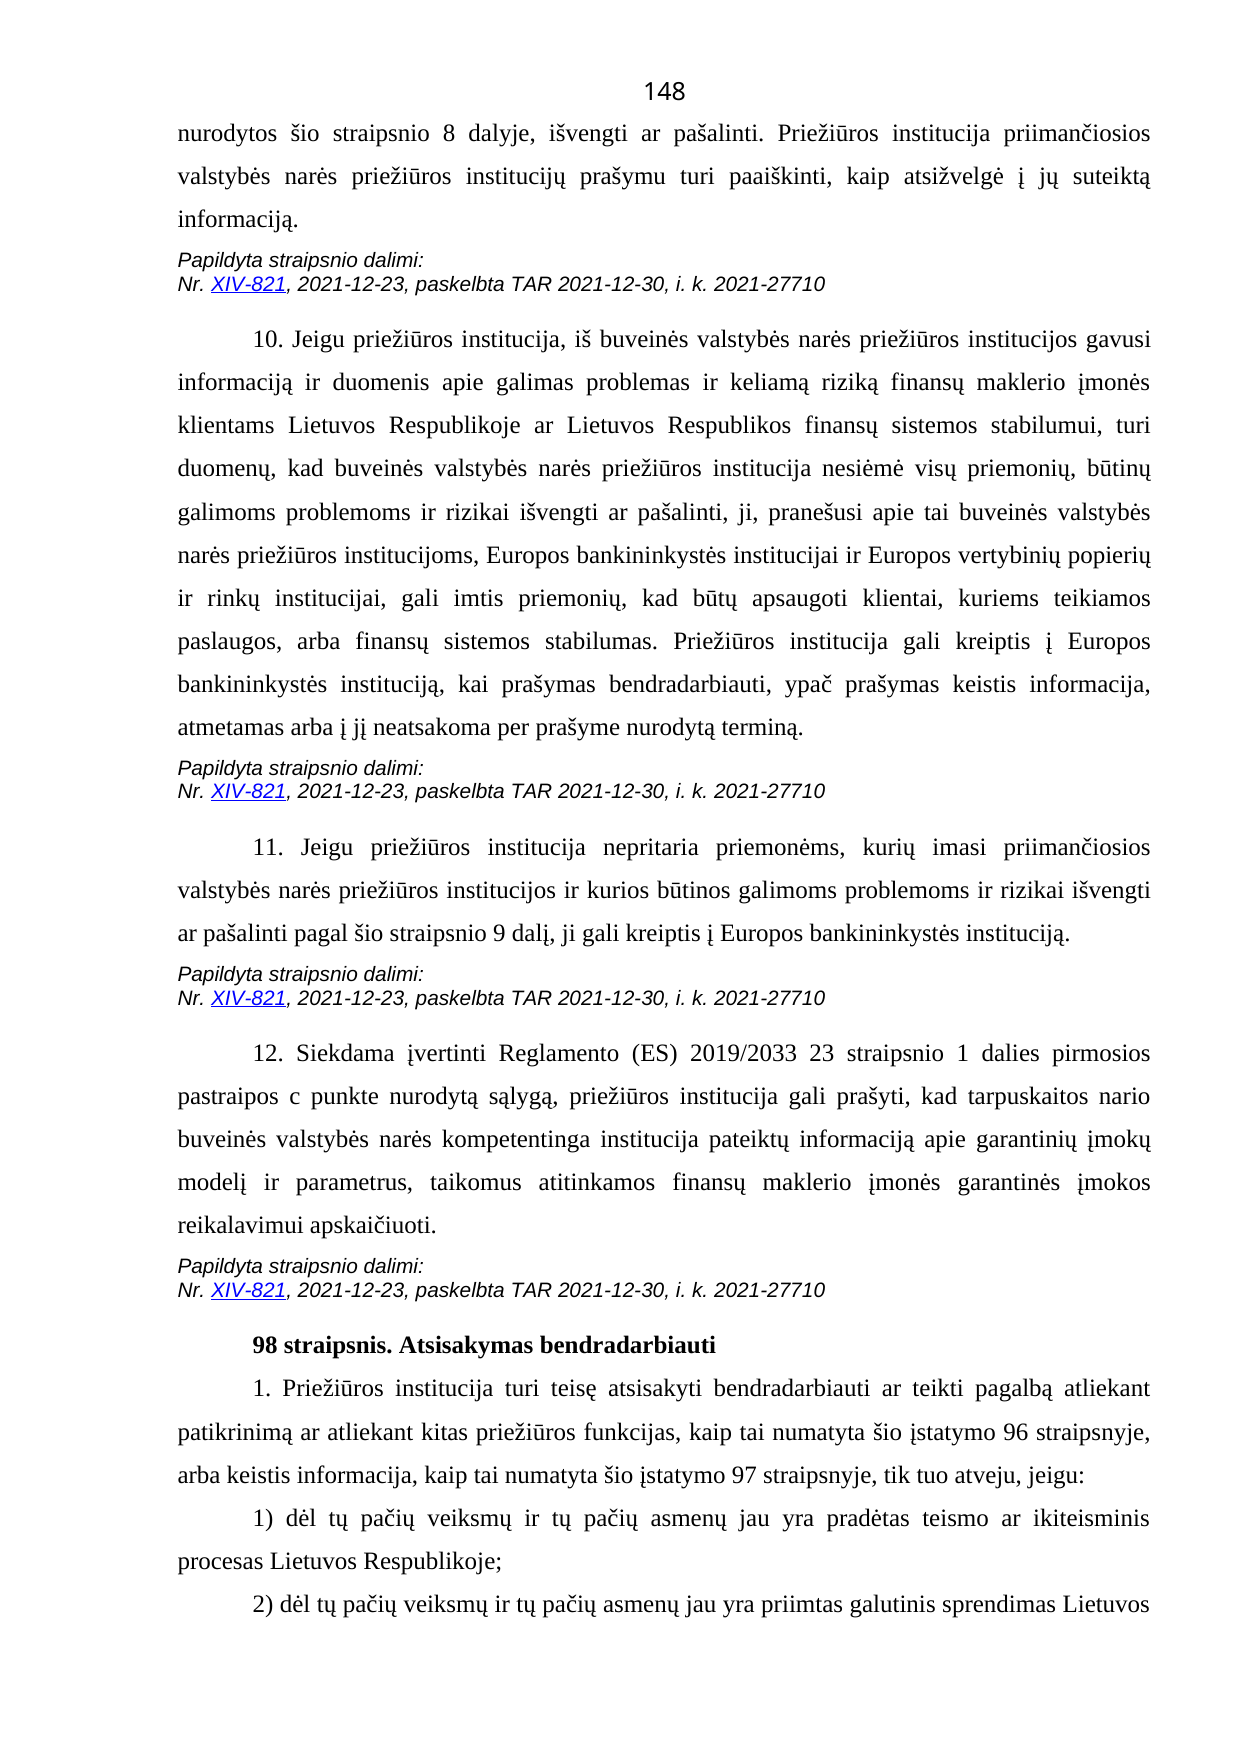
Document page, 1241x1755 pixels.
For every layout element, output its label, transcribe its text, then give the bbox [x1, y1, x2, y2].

text Nr. XIV-821, 2021-12-23, paskelbta TAR 2021-12-30, i. k. 2021-27710 [177, 271, 1152, 295]
text nurodytos šio straipsnio 8 dalyje, išvengti ar pašalinti. Priežiūros institucija priimančiosios valstybės narės priežiūros institucijų prašymu turi paaiškinti, kaip atsižvelgė į jų suteiktą informaciją. [177, 118, 1152, 233]
text 1) dėl tų pačių veiksmų ir tų pačių asmenų jau yra pradėtas teismo ar ikiteisminis procesas Lietuvos Respublikoje; [177, 1503, 1152, 1575]
text 1. Priežiūros institucija turi teisę atsisakyti bendradarbiauti ar teikti pagalbą atliekant patikrinimą ar atliekant kitas priežiūros funkcijas, kaip tai numatyta šio įstatymo 96 straipsnyje, arba keistis informacija, kaip tai numatyta šio įstatymo 97 straipsnyje, tik tuo atveju, jeigu: [177, 1373, 1152, 1488]
text Nr. XIV-821, 2021-12-23, paskelbta TAR 2021-12-30, i. k. 2021-27710 [177, 779, 1152, 803]
text 11. Jeigu priežiūros institucija nepritaria priemonėms, kurių imasi priimančiosios valstybės narės priežiūros institucijos ir kurios būtinos galimoms problemoms ir rizikai išvengti ar pašalinti pagal šio straipsnio 9 dalį, ji gali kreiptis į Europos bankininkystės instituciją. [177, 832, 1152, 947]
text Nr. XIV-821, 2021-12-23, paskelbta TAR 2021-12-30, i. k. 2021-27710 [177, 1278, 1152, 1302]
text Papildyta straipsnio dalimi: [177, 961, 1152, 985]
text 98 straipsnis. Atsisakymas bendradarbiauti [177, 1330, 1152, 1359]
text 10. Jeigu priežiūros institucija, iš buveinės valstybės narės priežiūros institucijos gavusi informaciją ir duomenis apie galimas problemas ir keliamą riziką finansų maklerio įmonės klientams Lietuvos Respublikoje ar Lietuvos Respublikos finansų sistemos stabilumui, turi duomenų, kad buveinės valstybės narės priežiūros institucija nesiėmė visų priemonių, būtinų galimoms problemoms ir rizikai išvengti ar pašalinti, ji, pranešusi apie tai buveinės valstybės narės priežiūros institucijoms, Europos bankininkystės institucijai ir Europos vertybinių popierių ir rinkų institucijai, gali imtis priemonių, kad būtų apsaugoti klientai, kuriems teikiamos paslaugos, arba finansų sistemos stabilumas. Priežiūros institucija gali kreiptis į Europos bankininkystės instituciją, kai prašymas bendradarbiauti, ypač prašymas keistis informacija, atmetamas arba į jį neatsakoma per prašyme nurodytą terminą. [177, 324, 1152, 741]
text 12. Siekdama įvertinti Reglamento (ES) 2019/2033 23 straipsnio 1 dalies pirmosios pastraipos c punkte nurodytą sąlygą, priežiūros institucija gali prašyti, kad tarpuskaitos nario buveinės valstybės narės kompetentinga institucija pateiktų informaciją apie garantinių įmokų modelį ir parametrus, taikomus atitinkamos finansų maklerio įmonės garantinės įmokos reikalavimui apskaičiuoti. [177, 1038, 1152, 1239]
text Papildyta straipsnio dalimi: [177, 1254, 1152, 1278]
text Papildyta straipsnio dalimi: [177, 755, 1152, 779]
text Papildyta straipsnio dalimi: [177, 247, 1152, 271]
text Nr. XIV-821, 2021-12-23, paskelbta TAR 2021-12-30, i. k. 2021-27710 [177, 985, 1152, 1009]
text 2) dėl tų pačių veiksmų ir tų pačių asmenų jau yra priimtas galutinis sprendimas Lietuvos [177, 1589, 1152, 1618]
